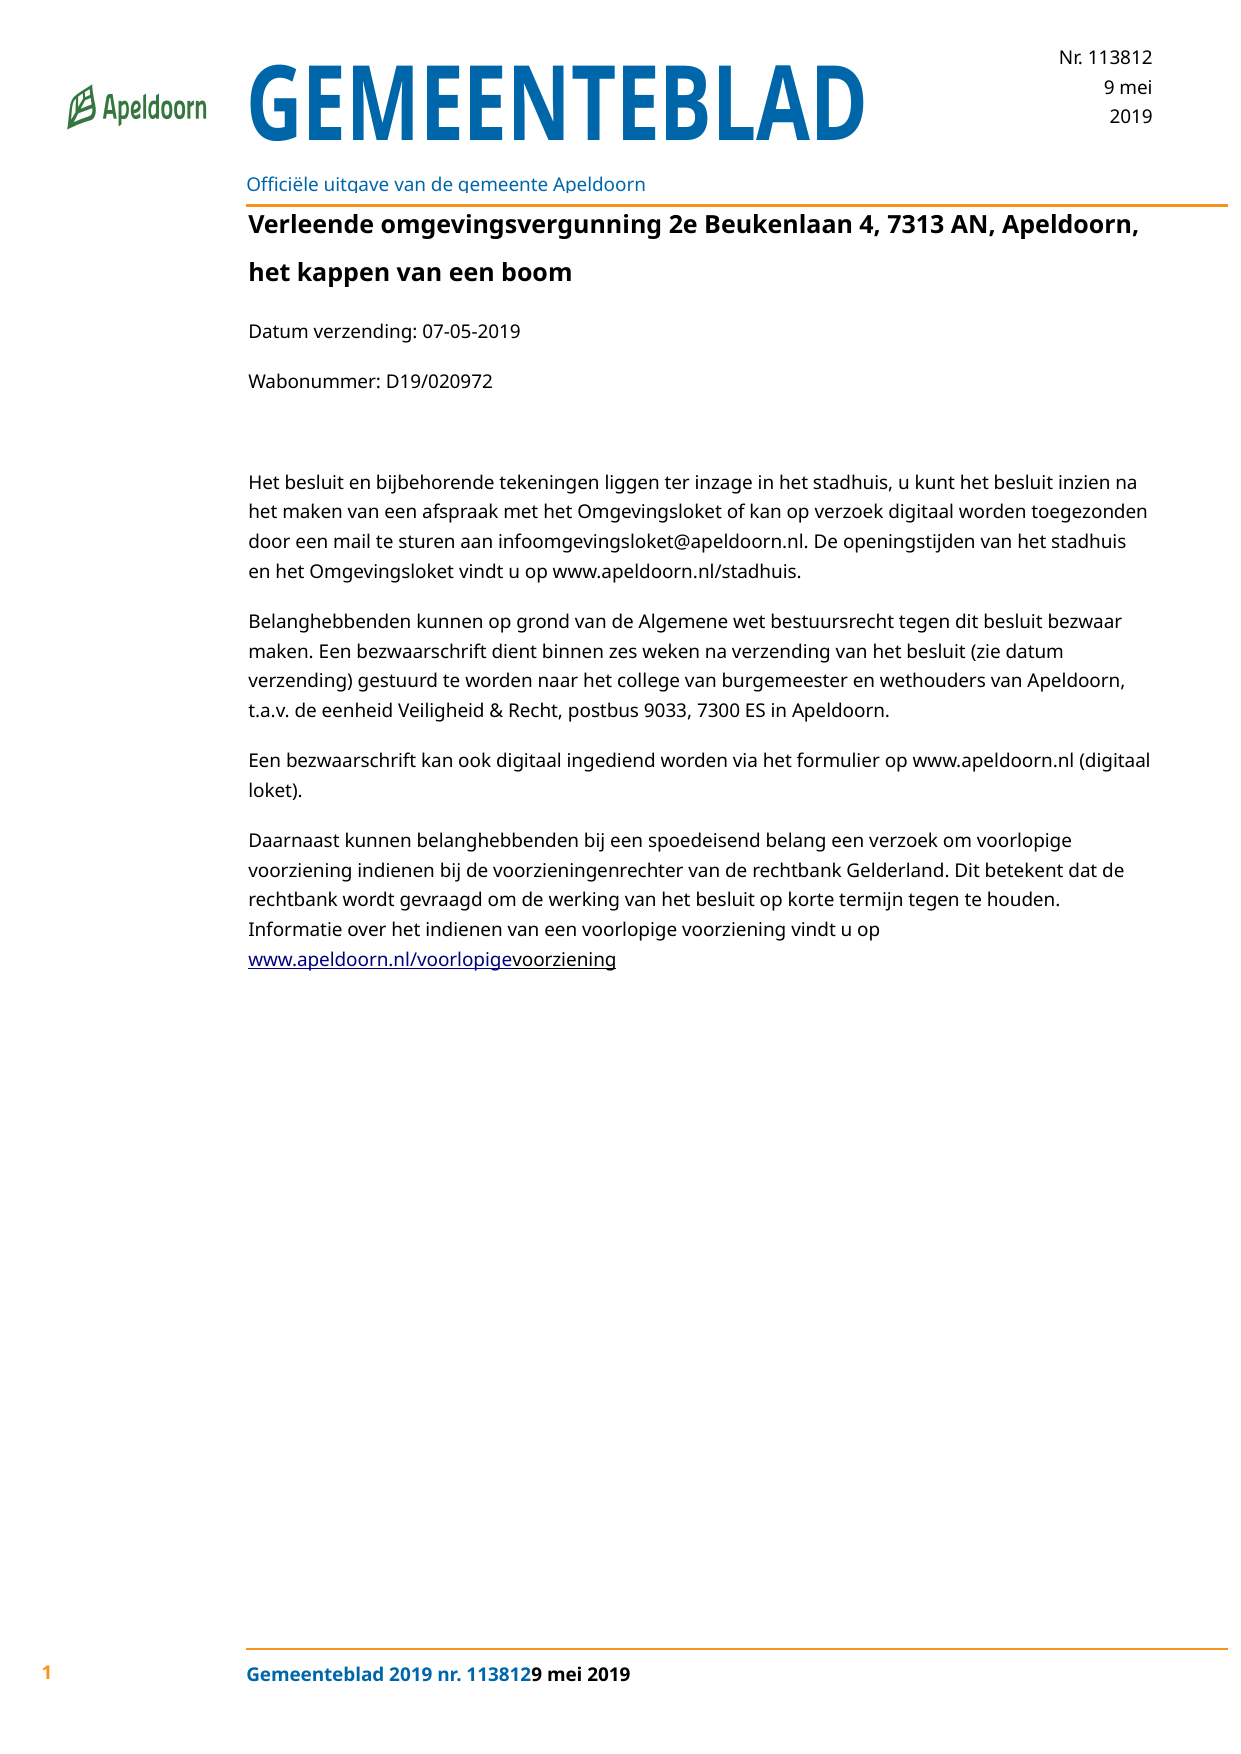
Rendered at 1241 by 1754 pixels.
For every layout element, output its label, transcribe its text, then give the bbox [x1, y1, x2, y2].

text Het besluit en bijbehorende tekeningen liggen ter inzage in het stadhuis, u kunt het besluit inzien na het maken van een afspraak met het Omgevingsloket of kan op verzoek digitaal worden toegezonden door een mail te sturen aan infoomgevingsloket@apeldoorn.nl. De openingstijden van het stadhuis en het Omgevingsloket vindt u op www.apeldoorn.nl/stadhuis. [248, 469, 1152, 584]
text Belanghebbenden kunnen op grond van de Algemene wet bestuursrecht tegen dit besluit bezwaar maken. Een bezwaarschrift dient binnen zes weken na verzending van het besluit (zie datum verzending) gestuurd te worden naar het college van burgemeester en wethouders van Apeldoorn, t.a.v. de eenheid Veiligheid & Recht, postbus 9033, 7300 ES in Apeldoorn. [248, 608, 1152, 723]
text Datum verzending: 07-05-2019 [248, 318, 1152, 344]
text Wabonummer: D19/020972 [248, 368, 1152, 394]
text Daarnaast kunnen belanghebbenden bij een spoedeisend belang een verzoek om voorlopige voorziening indienen bij de voorzieningenrechter van de rechtbank Gelderland. Dit betekent dat de rechtbank wordt gevraagd om de werking van het besluit op korte termijn tegen te houden. Informatie over het indienen van een voorlopige voorziening vindt u op www.apeldoorn.nl/voorlopigevoorziening [248, 827, 1152, 972]
text Een bezwaarschrift kan ook digitaal ingediend worden via het formulier op www.apeldoorn.nl (digitaal loket). [248, 747, 1152, 803]
text Verleende omgevingsvergunning 2e Beukenlaan 4, 7313 AN, Apeldoorn, het kappen van een boom [248, 207, 1152, 288]
picture [41, 47, 231, 172]
